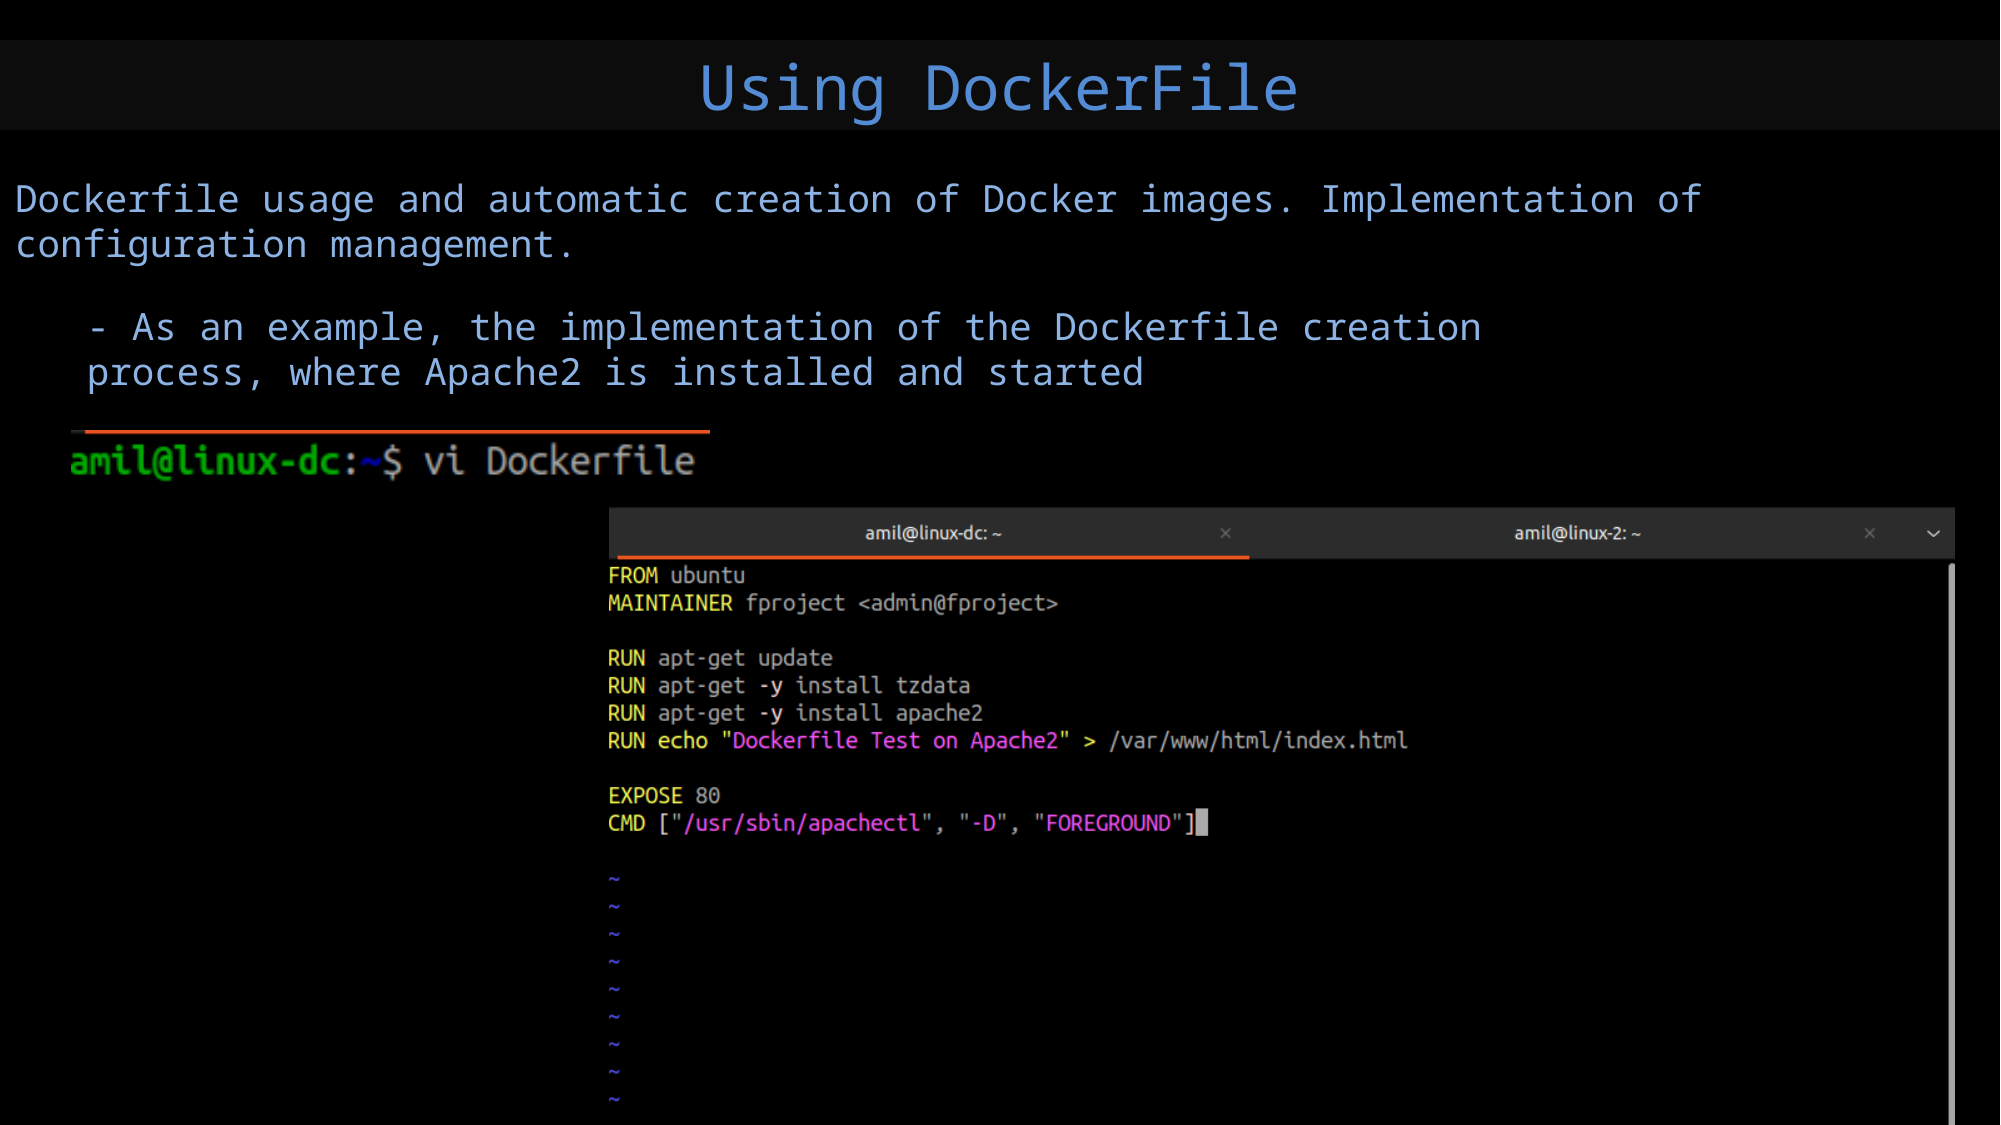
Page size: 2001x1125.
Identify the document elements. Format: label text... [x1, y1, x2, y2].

picture [609, 507, 1955, 1125]
picture [71, 430, 710, 488]
text_box - As an example, the implementation of the Dockerfile creation process, where Apache2 is installed and started [71, 295, 1570, 401]
text_box Dockerfile usage and automatic creation of Docker images. Implementation of configuration management. [0, 167, 2000, 273]
text_box Using DockerFile [0, 39, 2000, 130]
